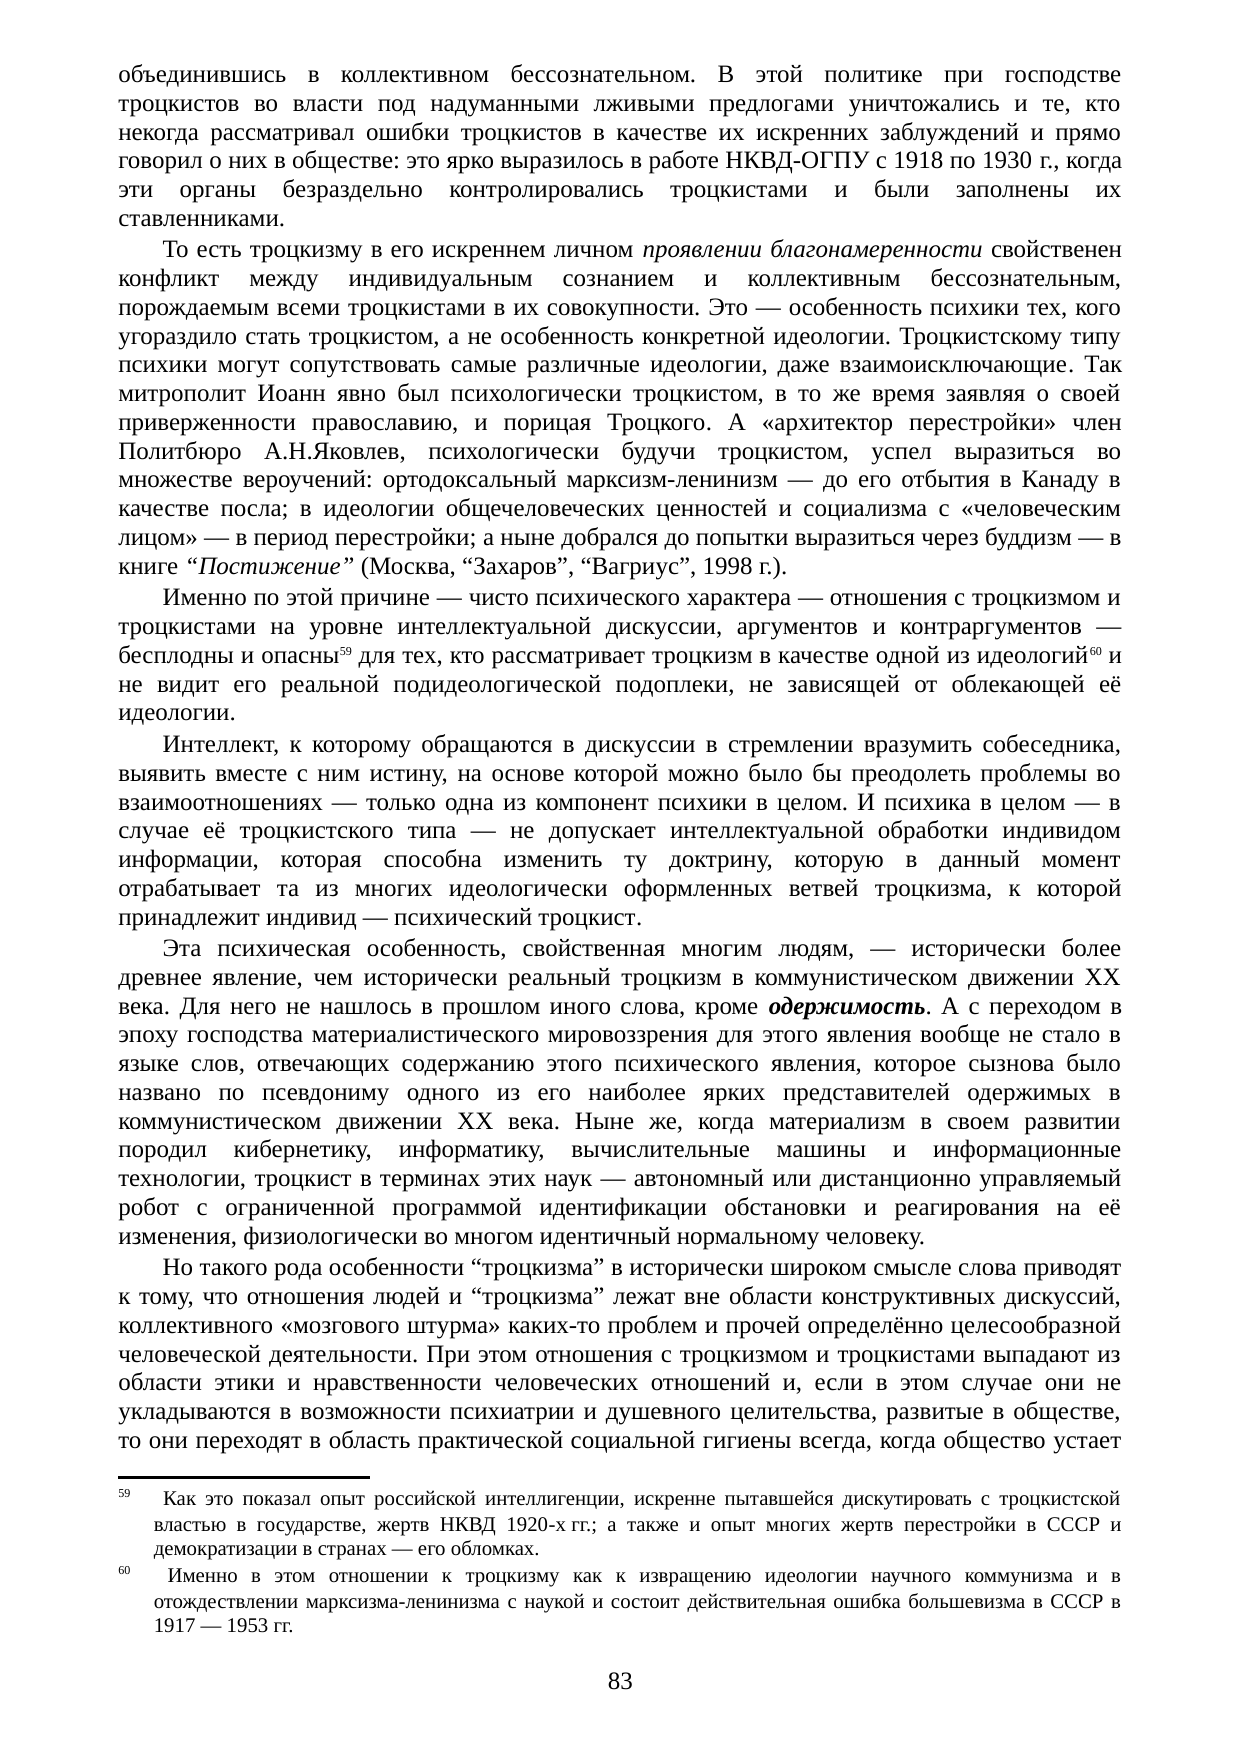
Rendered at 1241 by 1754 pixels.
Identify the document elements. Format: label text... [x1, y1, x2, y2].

text Как это показал опыт российской интеллигенции, искренне пытавшейся дискутировать с троцкистской властью в государстве, жертв НКВД 1920‑х гг.; а также и опыт многих жертв перестройки в СССР и демократизации в странах — его обломках. [118, 1483, 1122, 1560]
text Интеллект, к которому обращаются в дискуссии в стремлении вразумить собеседника, выявить вместе с ним истину, на основе которой можно было бы преодолеть проблемы во взаимоотношениях — только одна из компонент психики в целом. И психика в целом — в случае её троцкистского типа — не допускает интеллектуальной обработки индивидом информации, которая способна изменить ту доктрину, которую в данный момент отрабатывает та из многих идеологически оформленных ветвей троцкизма, к которой принадлежит индивид — психический троцкист. [118, 729, 1122, 930]
text Именно по этой причине — чисто психического характера — отношения с троцкизмом и троцкистами на уровне интеллектуальной дискуссии, аргументов и контраргументов — бесплодны и опасны для тех, кто рассматривает троцкизм в качестве одной из идеологий и не видит его реальной подидеологической подоплеки, не зависящей от облекающей её идеологии. [118, 582, 1122, 726]
text Эта психическая особенность, свойственная многим людям, — исторически более древнее явление, чем исторически реальный троцкизм в коммунистическом движении ХХ века. Для него не нашлось в прошлом иного слова, кроме одержимость. А с переходом в эпоху господства материалистического мировоззрения для этого явления вообще не стало в языке слов, отвечающих содержанию этого психического явления, которое сызнова было названо по псевдониму одного из его наиболее ярких представителей одержимых в коммунистическом движении ХХ века. Ныне же, когда материализм в своем развитии породил кибернетику, информатику, вычислительные машины и информационные технологии, троцкист в терминах этих наук — автономный или дистанционно управляемый робот с ограниченной программой идентификации обстановки и реагирования на её изменения, физиологически во многом идентичный нормальному человеку. [118, 933, 1122, 1249]
text Но такого рода особенности “троцкизма” в исторически широком смысле слова приводят к тому, что отношения людей и “троцкизма” лежат вне области конструктивных дискуссий, коллективного «мозгового штурма» каких-то проблем и прочей определённо целесообразной человеческой деятельности. При этом отношения с троцкизмом и троцкистами выпадают из области этики и нравственности человеческих отношений и, если в этом случае они не укладываются в возможности психиатрии и душевного целительства, развитые в обществе, то они переходят в область практической социальной гигиены всегда, когда общество устает [118, 1252, 1122, 1454]
text То есть троцкизму в его искреннем личном проявлении благонамеренности свойственен конфликт между индивидуальным сознанием и коллективным бессознательным, порождаемым всеми троцкистами в их совокупности. Это — особенность психики тех, кого угораздило стать троцкистом, а не особенность конкретной идеологии. Троцкистскому типу психики могут сопутствовать самые различные идеологии, даже взаимоисключающие. Так митрополит Иоанн явно был психологически троцкистом, в то же время заявляя о своей приверженности православию, и порицая Троцкого. А «архитектор перестройки» член Политбюро А.Н.Яковлев, психологически будучи троцкистом, успел выразиться во множестве вероучений: ортодоксальный марксизм-ленинизм — до его отбытия в Канаду в качестве посла; в идеологии общечеловеческих ценностей и социализма с «человеческим лицом» — в период перестройки; а ныне добрался до попытки выразиться через буддизм — в книге “Постижение” (Москва, “Захаров”, “Вагриус”, 1998 г.). [118, 234, 1122, 579]
text объединившись в коллективном бессознательном. В этой политике при господстве троцкистов во власти под надуманными лживыми предлогами уничтожались и те, кто некогда рассматривал ошибки троцкистов в качестве их искренних заблуждений и прямо говорил о них в обществе: это ярко выразилось в работе НКВД-ОГПУ с 1918 по 1930 г., когда эти органы безраздельно контролировались троцкистами и были заполнены их ставленниками. [118, 59, 1122, 232]
text Именно в этом отношении к троцкизму как к извращению идеологии научного коммунизма и в отождествлении марксизма-ленинизма с наукой и состоит действительная ошибка большевизма в СССР в 1917 — 1953 гг. [118, 1560, 1122, 1637]
